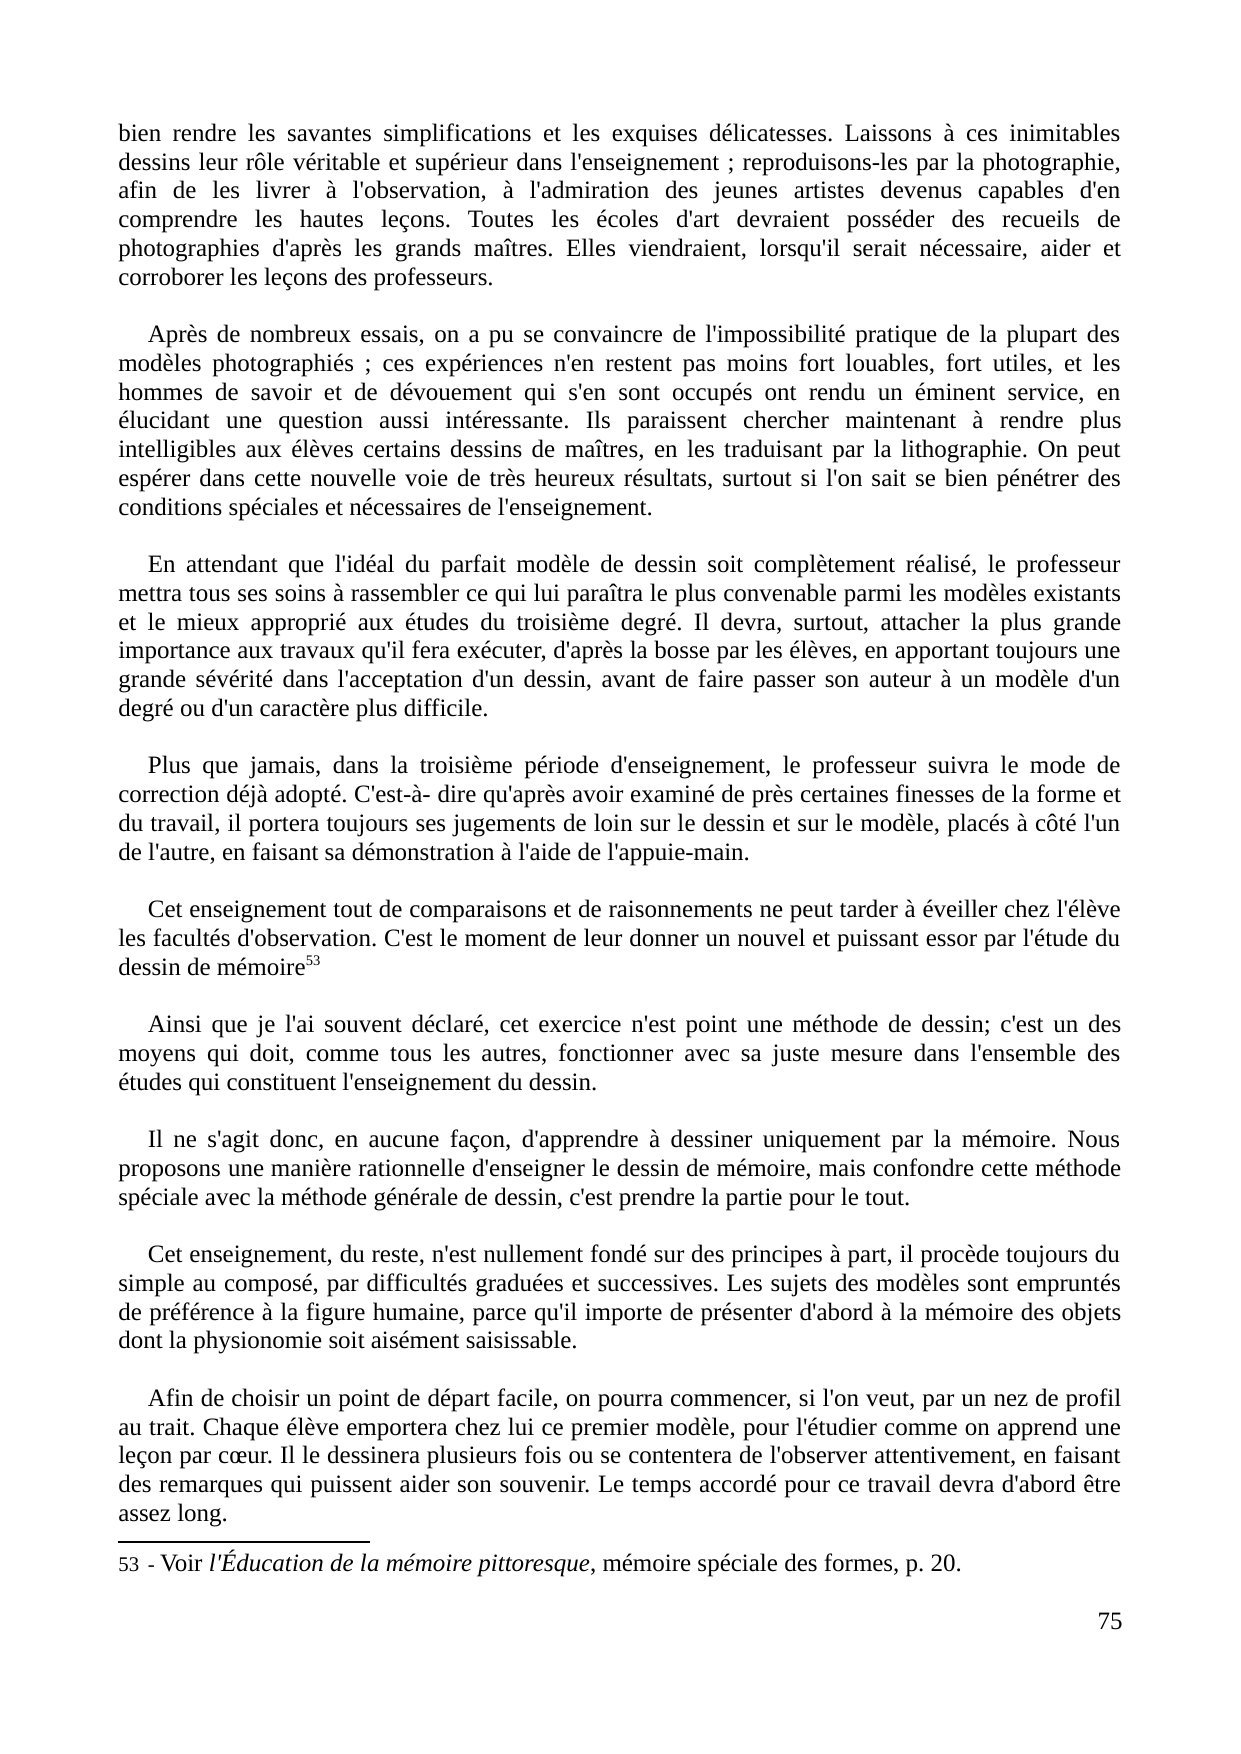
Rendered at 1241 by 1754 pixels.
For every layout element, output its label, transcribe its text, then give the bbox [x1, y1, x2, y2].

text Ainsi que je l'ai souvent déclaré, cet exercice n'est point une méthode de dessin; c'est un des moyens qui doit, comme tous les autres, fonctionner avec sa juste mesure dans l'ensemble des études qui constituent l'enseignement du dessin. [118, 1009, 1122, 1096]
text Cet enseignement, du reste, n'est nullement fondé sur des principes à part, il procède toujours du simple au composé, par difficultés graduées et successives. Les sujets des modèles sont empruntés de préférence à la figure humaine, parce qu'il importe de présenter d'abord à la mémoire des objets dont la physionomie soit aisément saisissable. [118, 1239, 1122, 1354]
text Cet enseignement tout de comparaisons et de raisonnements ne peut tarder à éveiller chez l'élève les facultés d'observation. C'est le moment de leur donner un nouvel et puissant essor par l'étude du dessin de mémoire [118, 894, 1122, 981]
text Après de nombreux essais, on a pu se convaincre de l'impossibilité pratique de la plupart des modèles photographiés ; ces expériences n'en restent pas moins fort louables, fort utiles, et les hommes de savoir et de dévouement qui s'en sont occupés ont rendu un éminent service, en élucidant une question aussi intéressante. Ils paraissent chercher maintenant à rendre plus intelligibles aux élèves certains dessins de maîtres, en les traduisant par la lithographie. On peut espérer dans cette nouvelle voie de très heureux résultats, surtout si l'on sait se bien pénétrer des conditions spéciales et nécessaires de l'enseignement. [118, 319, 1122, 521]
text Il ne s'agit donc, en aucune façon, d'apprendre à dessiner uniquement par la mémoire. Nous proposons une manière rationnelle d'enseigner le dessin de mémoire, mais confondre cette méthode spéciale avec la méthode générale de dessin, c'est prendre la partie pour le tout. [118, 1124, 1122, 1211]
text Plus que jamais, dans la troisième période d'enseignement, le professeur suivra le mode de correction déjà adopté. C'est-à- dire qu'après avoir examiné de près certaines finesses de la forme et du travail, il portera toujours ses jugements de loin sur le dessin et sur le modèle, placés à côté l'un de l'autre, en faisant sa démonstration à l'aide de l'appuie-main. [118, 751, 1122, 866]
text En attendant que l'idéal du parfait modèle de dessin soit complètement réalisé, le professeur mettra tous ses soins à rassembler ce qui lui paraîtra le plus convenable parmi les modèles existants et le mieux approprié aux études du troisième degré. Il devra, surtout, attacher la plus grande importance aux travaux qu'il fera exécuter, d'après la bosse par les élèves, en apportant toujours une grande sévérité dans l'acceptation d'un dessin, avant de faire passer son auteur à un modèle d'un degré ou d'un caractère plus difficile. [118, 549, 1122, 722]
text Afin de choisir un point de départ facile, on pourra commencer, si l'on veut, par un nez de profil au trait. Chaque élève emportera chez lui ce premier modèle, pour l'étudier comme on apprend une leçon par cœur. Il le dessinera plusieurs fois ou se contentera de l'observer attentivement, en faisant des remarques qui puissent aider son souvenir. Le temps accordé pour ce travail devra d'abord être assez long. [118, 1383, 1122, 1527]
text - Voir l'Éducation de la mémoire pittoresque, mémoire spéciale des formes, p. 20. [118, 1548, 1122, 1577]
text bien rendre les savantes simplifications et les exquises délicatesses. Laissons à ces inimitables dessins leur rôle véritable et supérieur dans l'enseignement ; reproduisons-les par la photographie, afin de les livrer à l'observation, à l'admiration des jeunes artistes devenus capables d'en comprendre les hautes leçons. Toutes les écoles d'art devraient posséder des recueils de photographies d'après les grands maîtres. Elles viendraient, lorsqu'il serait nécessaire, aider et corroborer les leçons des professeurs. [118, 118, 1122, 291]
